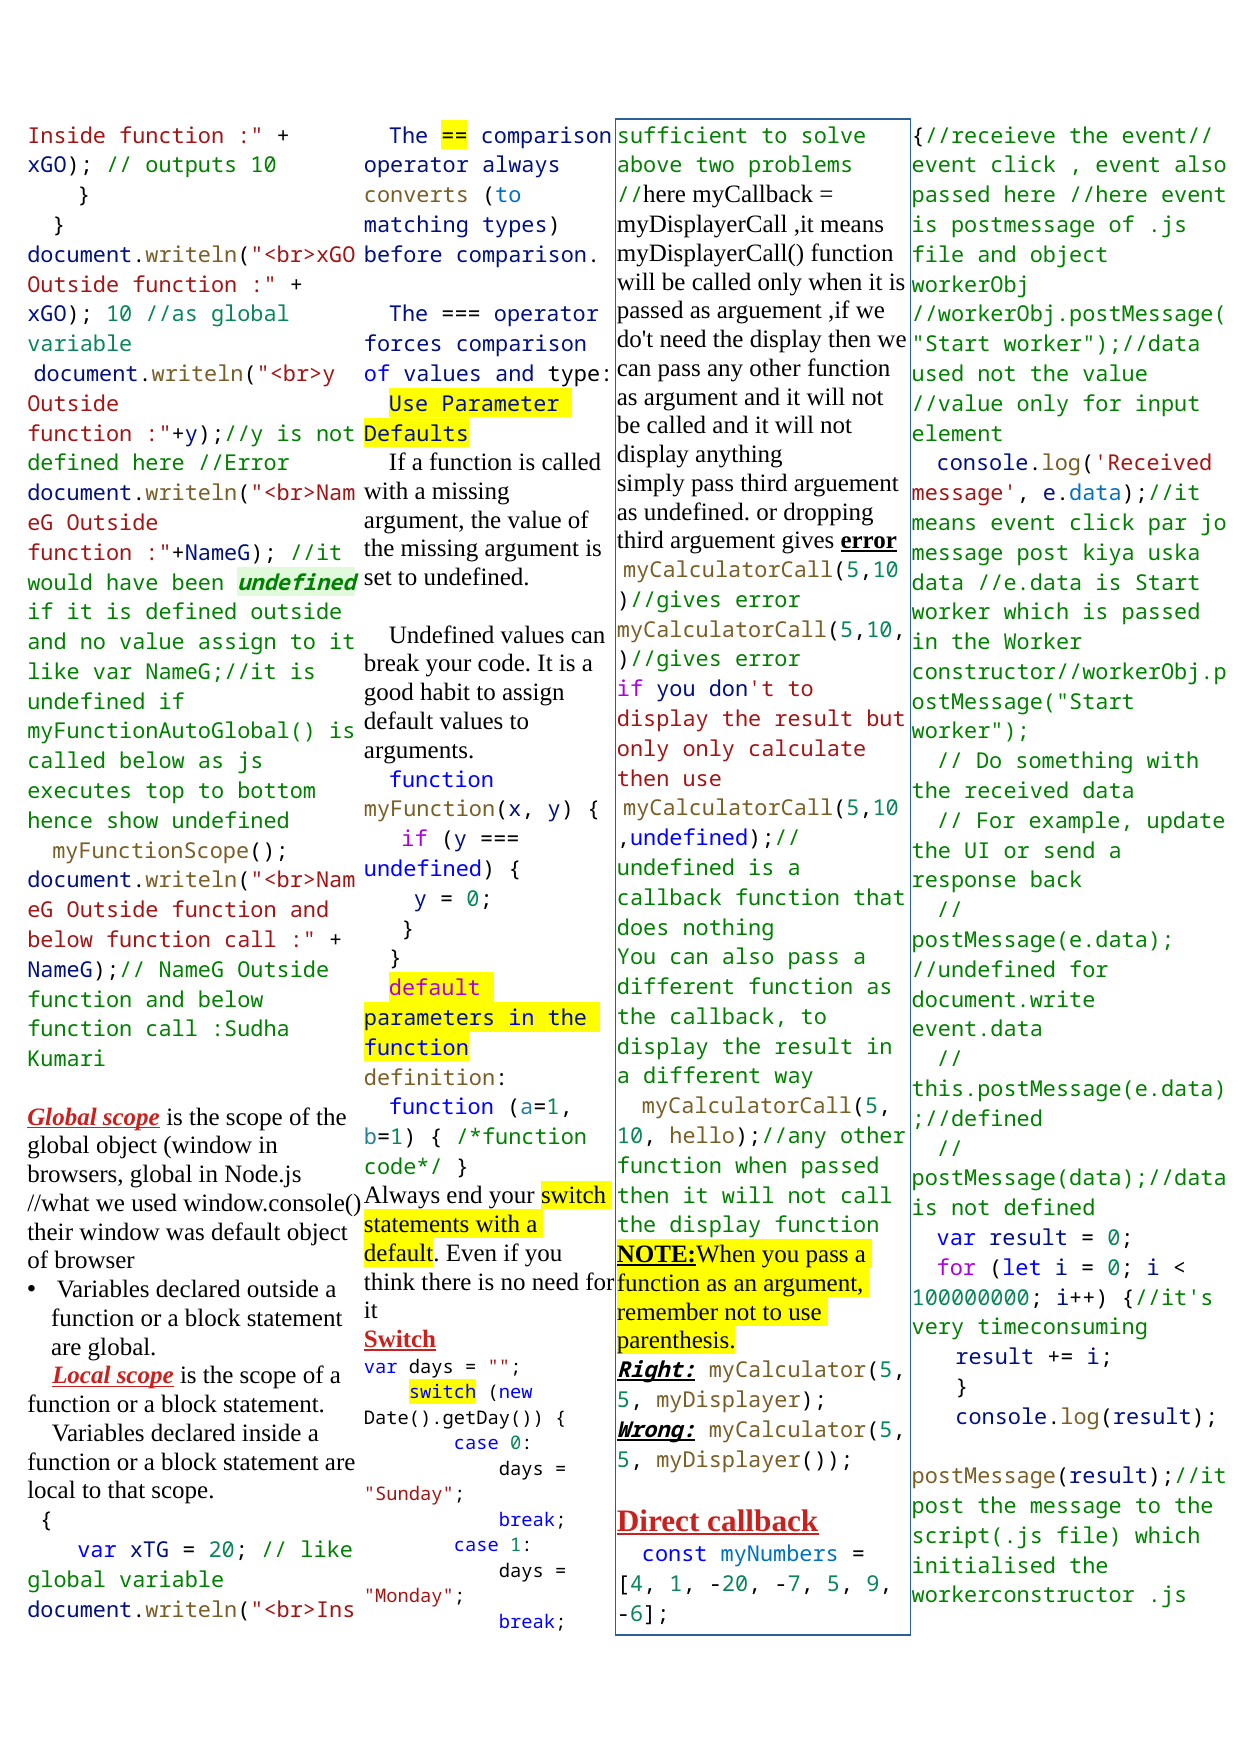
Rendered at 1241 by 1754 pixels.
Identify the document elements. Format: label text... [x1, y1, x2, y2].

table_header sufficient to solve above two problems //here myCallback = myDisplayerCall ,it means myDisplayerCall() function will be called only when it is passed as arguement ,if we do't need the display then we can pass any other function as argument and it will not be called and it will not display anything simply pass third arguement as undefined. or dropping third arguement gives error myCalculatorCall(5,10)//gives error myCalculatorCall(5,10,)//gives error if you don't to display the result but only only calculate then use myCalculatorCall(5,10,undefined);//undefined is a callback function that does nothing You can also pass a different function as the callback, to display the result in a different way myCalculatorCall(5, 10, hello);//any other function when passed then it will not call the display function NOTE:When you pass a function as an argument, remember not to use parenthesis. Right: myCalculator(5, 5, myDisplayer); Wrong: myCalculator(5, 5, myDisplayer()); Direct callback const myNumbers = [4, 1, -20, -7, 5, 9, -6]; [616, 120, 910, 1634]
